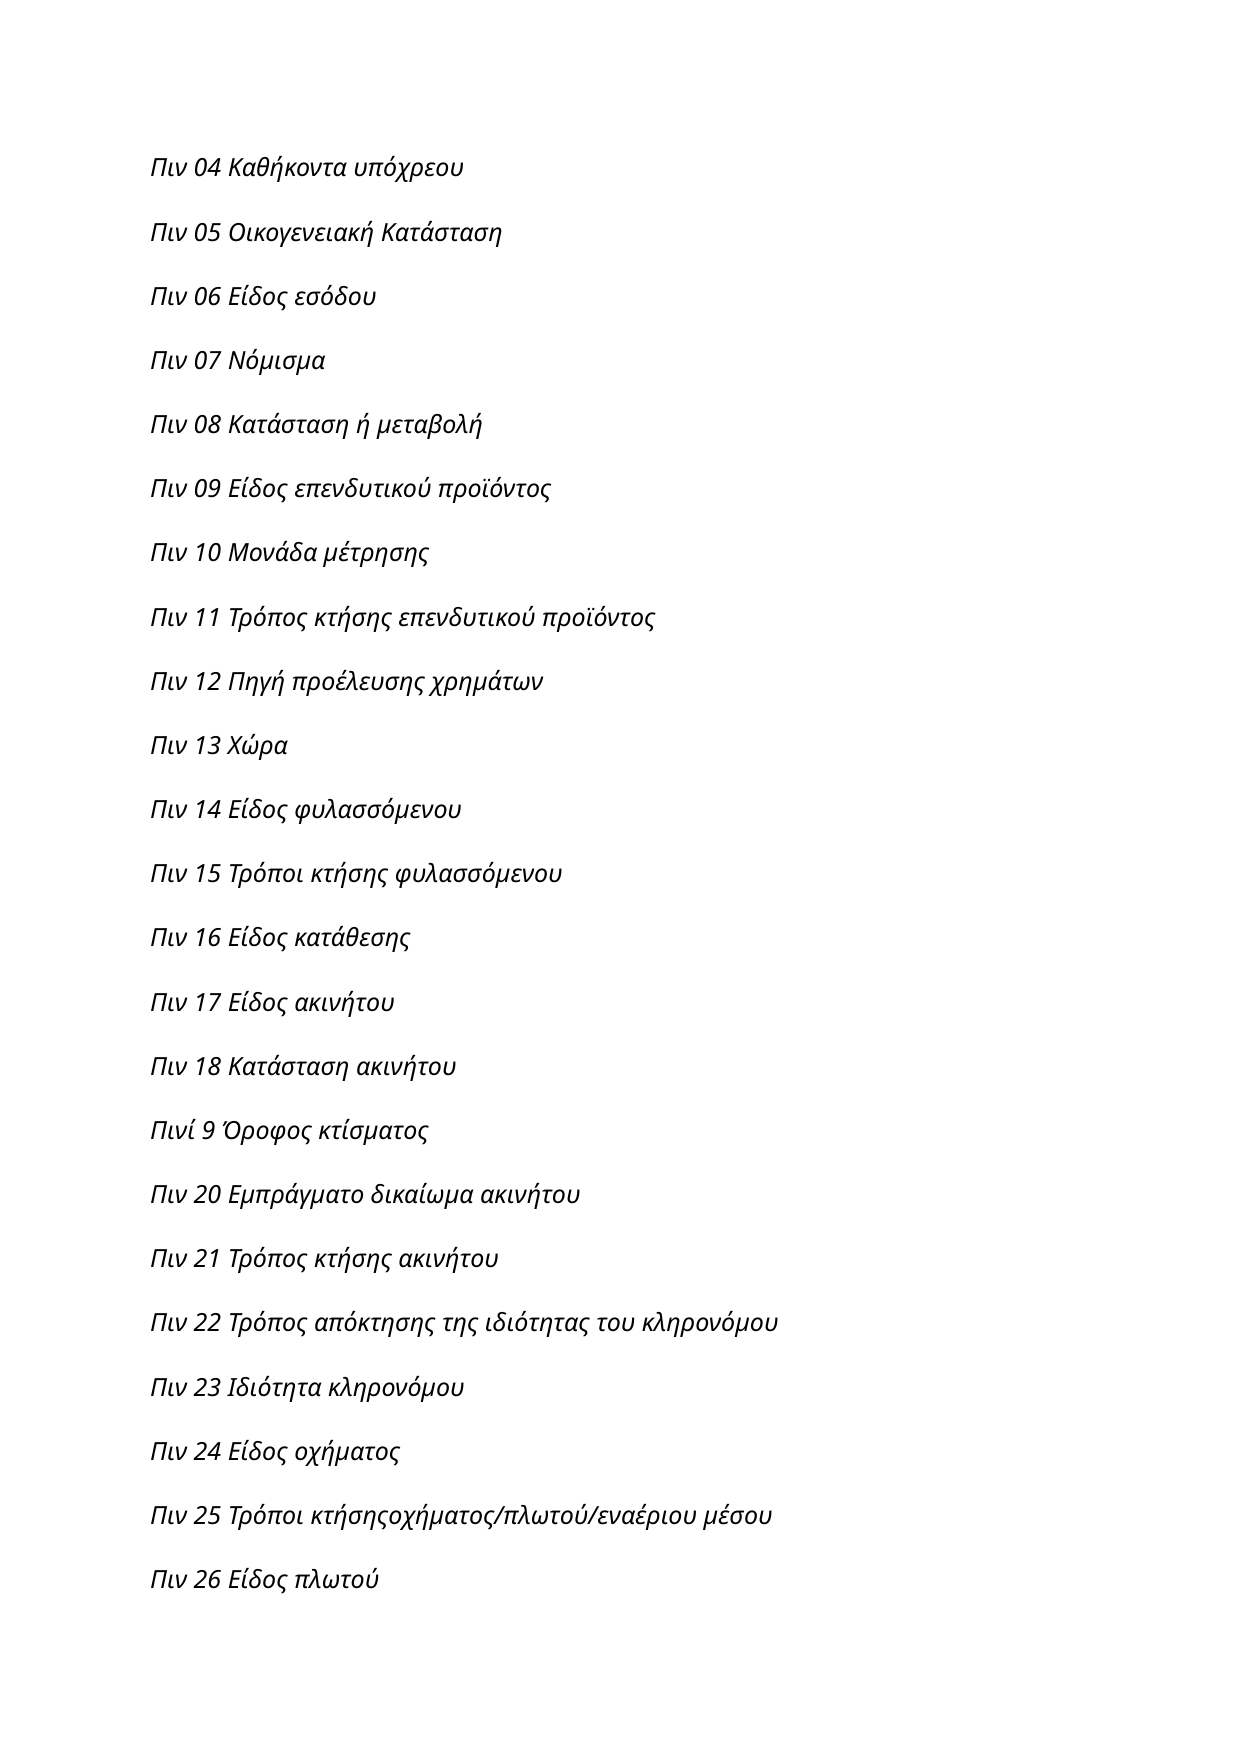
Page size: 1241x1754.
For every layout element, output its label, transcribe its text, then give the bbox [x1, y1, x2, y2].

text Πιν 18 Κατάσταση ακινήτου [150, 1048, 1090, 1082]
text Πιν 26 Είδος πλωτού [150, 1562, 1090, 1596]
text Πιν 24 Είδος οχήματος [150, 1433, 1090, 1467]
text Πιν 15 Τρόποι κτήσης φυλασσόμενου [150, 856, 1090, 890]
text Πιν 25 Τρόποι κτήσηςοχήματος/πλωτού/εναέριου μέσου [150, 1497, 1090, 1532]
text Πιν 06 Είδος εσόδου [150, 278, 1090, 312]
text Πιν 20 Εμπράγματο δικαίωμα ακινήτου [150, 1177, 1090, 1211]
text Πιν 14 Είδος φυλασσόμενου [150, 792, 1090, 826]
text Πιν 11 Τρόπος κτήσης επενδυτικού προϊόντος [150, 599, 1090, 633]
text Πιν 07 Νόμισμα [150, 342, 1090, 377]
text Πιν 16 Είδος κατάθεσης [150, 920, 1090, 954]
text Πιν 23 Ιδιότητα κληρονόμου [150, 1369, 1090, 1403]
text Πινί 9 Όροφος κτίσματος [150, 1112, 1090, 1147]
text Πιν 22 Τρόπος απόκτησης της ιδιότητας του κληρονόμου [150, 1305, 1090, 1339]
text Πιν 17 Είδος ακινήτου [150, 984, 1090, 1018]
text Πιν 04 Καθήκοντα υπόχρεου [150, 150, 1090, 184]
text Πιν 10 Μονάδα μέτρησης [150, 535, 1090, 569]
text Πιν 21 Τρόπος κτήσης ακινήτου [150, 1241, 1090, 1275]
text Πιν 13 Χώρα [150, 727, 1090, 762]
text Πιν 08 Κατάσταση ή μεταβολή [150, 407, 1090, 441]
text Πιν 09 Είδος επενδυτικού προϊόντος [150, 471, 1090, 505]
text Πιν 05 Οικογενειακή Κατάσταση [150, 214, 1090, 248]
text Πιν 12 Πηγή προέλευσης χρημάτων [150, 663, 1090, 697]
